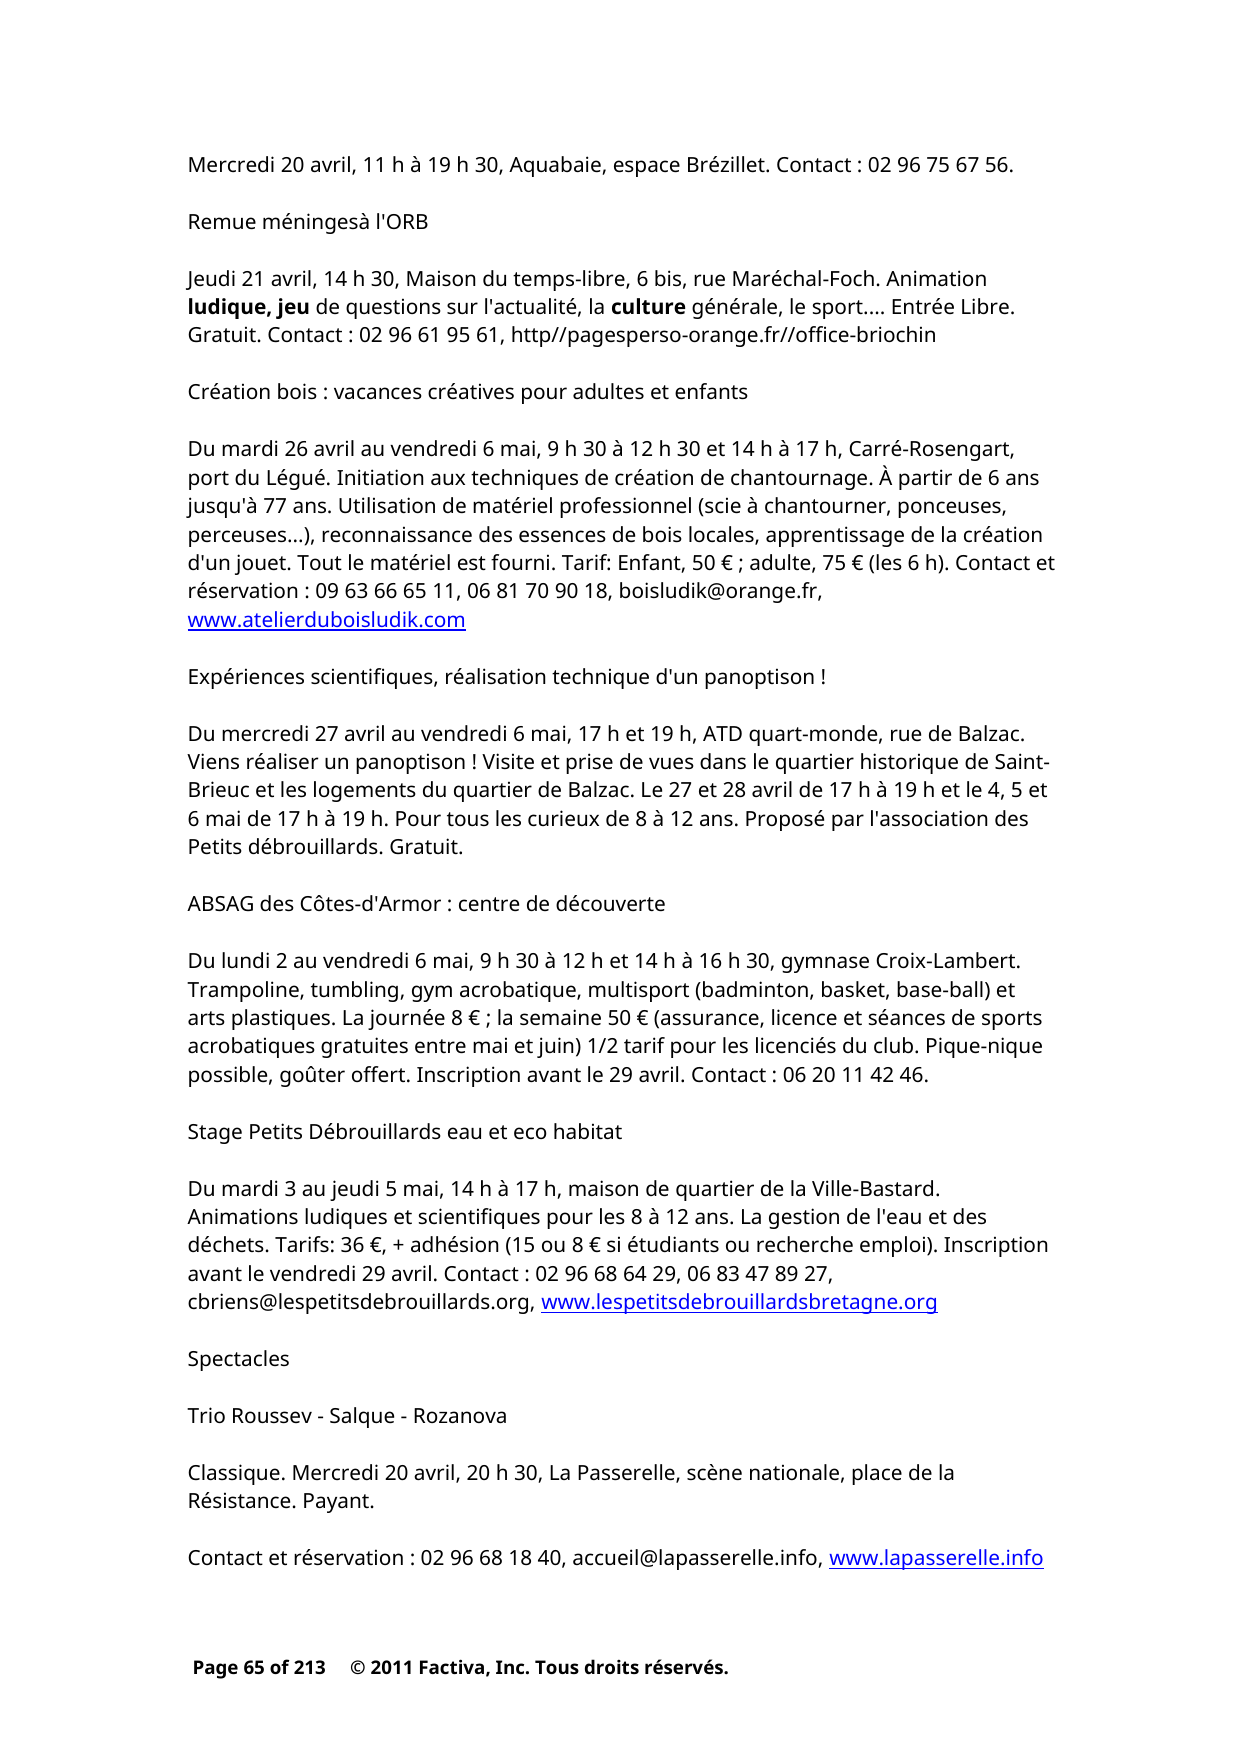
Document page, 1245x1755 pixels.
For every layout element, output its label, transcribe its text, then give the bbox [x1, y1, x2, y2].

text Stage Petits Débrouillards eau et eco habitat [187, 1117, 1057, 1145]
text Du mercredi 27 avril au vendredi 6 mai, 17 h et 19 h, ATD quart-monde, rue de Balzac. Viens réaliser un panoptison ! Visite et prise de vues dans le quartier historique de Saint-Brieuc et les logements du quartier de Balzac. Le 27 et 28 avril de 17 h à 19 h et le 4, 5 et 6 mai de 17 h à 19 h. Pour tous les curieux de 8 à 12 ans. Proposé par l'association des Petits débrouillards. Gratuit. [187, 719, 1057, 861]
text Création bois : vacances créatives pour adultes et enfants [187, 377, 1057, 406]
text Mercredi 20 avril, 11 h à 19 h 30, Aquabaie, espace Brézillet. Contact : 02 96 75 67 56. [187, 150, 1057, 178]
text ABSAG des Côtes-d'Armor : centre de découverte [187, 889, 1057, 918]
text Classique. Mercredi 20 avril, 20 h 30, La Passerelle, scène nationale, place de la Résistance. Payant. [187, 1458, 1057, 1515]
text Spectacles [187, 1344, 1057, 1373]
text Trio Roussev - Salque - Rozanova [187, 1401, 1057, 1430]
text Jeudi 21 avril, 14 h 30, Maison du temps-libre, 6 bis, rue Maréchal-Foch. Animation ludique, jeu de questions sur l'actualité, la culture générale, le sport.... Entrée Libre. Gratuit. Contact : 02 96 61 95 61, http//pagesperso-orange.fr//office-briochin [187, 264, 1057, 349]
text Contact et réservation : 02 96 68 18 40, accueil@lapasserelle.info, www.lapasserelle.info [187, 1543, 1057, 1572]
text Du mardi 26 avril au vendredi 6 mai, 9 h 30 à 12 h 30 et 14 h à 17 h, Carré-Rosengart, port du Légué. Initiation aux techniques de création de chantournage. À partir de 6 ans jusqu'à 77 ans. Utilisation de matériel professionnel (scie à chantourner, ponceuses, perceuses...), reconnaissance des essences de bois locales, apprentissage de la création d'un jouet. Tout le matériel est fourni. Tarif: Enfant, 50 € ; adulte, 75 € (les 6 h). Contact et réservation : 09 63 66 65 11, 06 81 70 90 18, boisludik@orange.fr, www.atelierduboisludik.com [187, 434, 1057, 633]
text Du lundi 2 au vendredi 6 mai, 9 h 30 à 12 h et 14 h à 16 h 30, gymnase Croix-Lambert. Trampoline, tumbling, gym acrobatique, multisport (badminton, basket, base-ball) et arts plastiques. La journée 8 € ; la semaine 50 € (assurance, licence et séances de sports acrobatiques gratuites entre mai et juin) 1/2 tarif pour les licenciés du club. Pique-nique possible, goûter offert. Inscription avant le 29 avril. Contact : 06 20 11 42 46. [187, 946, 1057, 1088]
text Expériences scientifiques, réalisation technique d'un panoptison ! [187, 662, 1057, 690]
text Du mardi 3 au jeudi 5 mai, 14 h à 17 h, maison de quartier de la Ville-Bastard. Animations ludiques et scientifiques pour les 8 à 12 ans. La gestion de l'eau et des déchets. Tarifs: 36 €, + adhésion (15 ou 8 € si étudiants ou recherche emploi). Inscription avant le vendredi 29 avril. Contact : 02 96 68 64 29, 06 83 47 89 27, cbriens@lespetitsdebrouillards.org, www.lespetitsdebrouillardsbretagne.org [187, 1174, 1057, 1316]
text Remue méningesà l'ORB [187, 207, 1057, 235]
